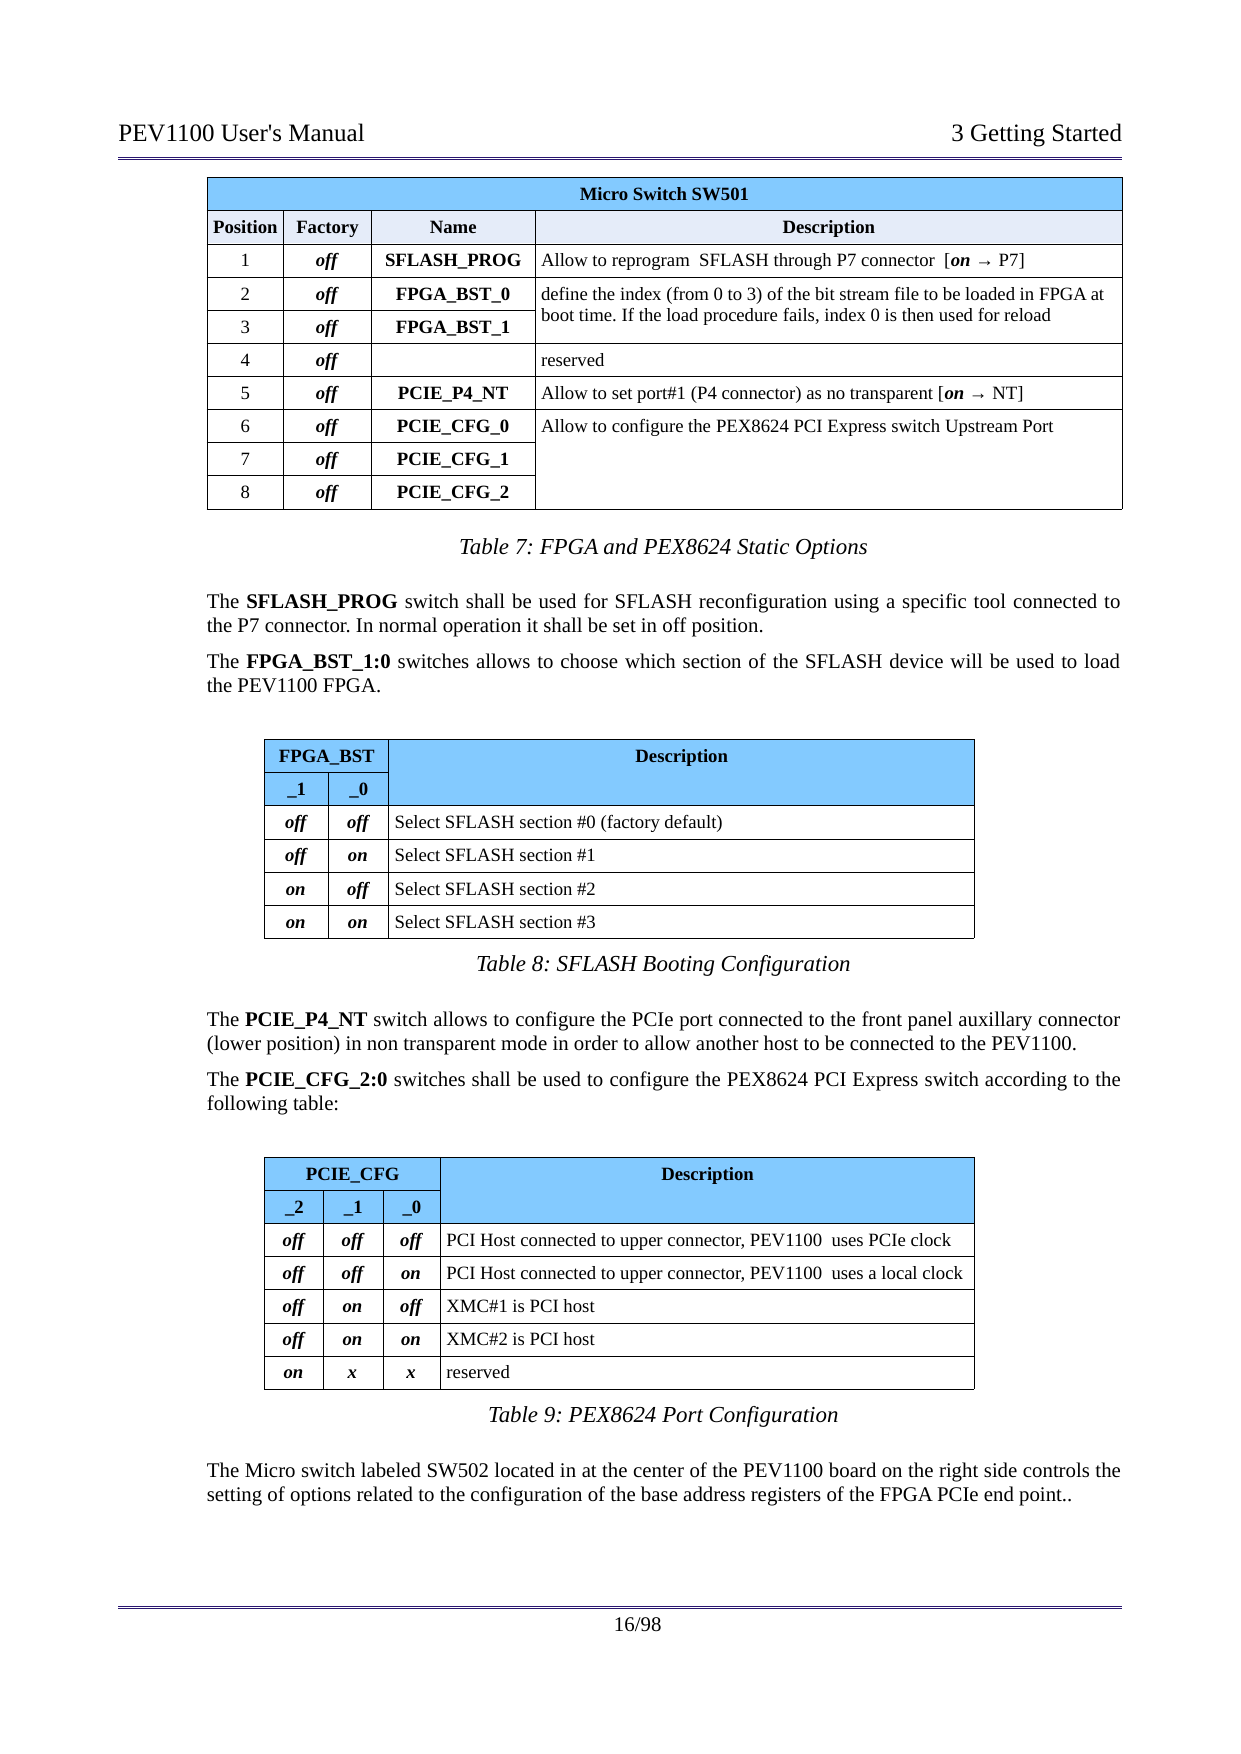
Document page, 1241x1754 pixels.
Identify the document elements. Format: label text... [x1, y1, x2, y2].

table_cell off [284, 245, 371, 277]
table_cell off [329, 873, 388, 905]
text Table 7: FPGA and PEX8624 Static Options [207, 533, 1122, 559]
table_cell off [284, 410, 371, 442]
table_cell on [384, 1257, 440, 1289]
text Table 8: SFLASH Booting Configuration [207, 950, 1122, 977]
table_cell _1 [265, 773, 328, 805]
table_cell _1 [324, 1191, 383, 1223]
table_cell FPGA_BST_0 [372, 278, 535, 310]
text The PCIE_P4_NT switch allows to configure the PCIe port connected to the front panel auxillary connector (lower position) in non transparent mode in order to allow another host to be connected to the PEV1100. [207, 1007, 1122, 1055]
table_cell Allow to configure the PEX8624 PCI Express switch Upstream Port [536, 410, 1122, 508]
table_cell PCIE_CFG_2 [372, 476, 535, 508]
table_cell x [384, 1357, 440, 1389]
table_cell on [324, 1324, 383, 1356]
table_cell off [284, 377, 371, 409]
table_cell on [329, 906, 388, 938]
table_cell 7 [208, 443, 283, 475]
table_cell Select SFLASH section #2 [389, 873, 974, 905]
table_cell _0 [329, 773, 388, 805]
table_cell XMC#1 is PCI host [441, 1290, 974, 1322]
table_cell 5 [208, 377, 283, 409]
table_cell Allow to reprogram SFLASH through P7 connector [on → P7] [536, 245, 1122, 277]
table_cell off [324, 1257, 383, 1289]
table_cell Description [536, 211, 1122, 243]
text Table 9: PEX8624 Port Configuration [207, 1401, 1122, 1428]
table_cell off [265, 1324, 323, 1356]
table_cell 2 [208, 278, 283, 310]
table_cell _2 [265, 1191, 323, 1223]
table_cell PCIE_CFG_0 [372, 410, 535, 442]
table_cell SFLASH_PROG [372, 245, 535, 277]
table_cell 6 [208, 410, 283, 442]
table_cell off [284, 344, 371, 376]
table_cell reserved [441, 1357, 974, 1389]
table_cell PCI Host connected to upper connector, PEV1100 uses a local clock [441, 1257, 974, 1289]
table_cell Select SFLASH section #0 (factory default) [389, 806, 974, 838]
text The Micro switch labeled SW502 located in at the center of the PEV1100 board on the right side controls the setting of options related to the configuration of the base address registers of the FPGA PCIe end point.. [207, 1458, 1122, 1506]
table_cell off [265, 806, 328, 838]
table_cell on [265, 873, 328, 905]
table_cell on [324, 1290, 383, 1322]
table_cell [372, 344, 535, 376]
table_cell Name [372, 211, 535, 243]
table_cell off [284, 443, 371, 475]
table_cell on [265, 906, 328, 938]
table_cell PCI Host connected to upper connector, PEV1100 uses PCIe clock [441, 1224, 974, 1256]
table_cell PCIE_CFG_1 [372, 443, 535, 475]
table_cell reserved [536, 344, 1122, 376]
table_cell off [265, 840, 328, 872]
table_cell off [284, 278, 371, 310]
table_cell 4 [208, 344, 283, 376]
table_cell FPGA_BST_1 [372, 311, 535, 343]
table_cell off [265, 1224, 323, 1256]
table_cell x [324, 1357, 383, 1389]
table_cell on [384, 1324, 440, 1356]
table_cell 1 [208, 245, 283, 277]
table_cell off [265, 1257, 323, 1289]
table_cell Select SFLASH section #1 [389, 840, 974, 872]
table_header Micro Switch SW501 [208, 178, 1122, 210]
table_header Description [441, 1158, 974, 1223]
table_cell XMC#2 is PCI host [441, 1324, 974, 1356]
table_cell 8 [208, 476, 283, 508]
table_cell 3 [208, 311, 283, 343]
table_cell off [284, 311, 371, 343]
table_cell Select SFLASH section #3 [389, 906, 974, 938]
table_header Description [389, 740, 974, 805]
text The SFLASH_PROG switch shall be used for SFLASH reconfiguration using a specific tool connected to the P7 connector. In normal operation it shall be set in off position. [207, 589, 1122, 637]
table_cell PCIE_P4_NT [372, 377, 535, 409]
table_header PCIE_CFG [265, 1158, 440, 1190]
text The PCIE_CFG_2:0 switches shall be used to configure the PEX8624 PCI Express switch according to the following table: [207, 1067, 1122, 1115]
table_cell on [329, 840, 388, 872]
text The FPGA_BST_1:0 switches allows to choose which section of the SFLASH device will be used to load the PEV1100 FPGA. [207, 649, 1122, 697]
table_cell off [384, 1224, 440, 1256]
table_header FPGA_BST [265, 740, 388, 772]
table_cell _0 [384, 1191, 440, 1223]
table_cell off [265, 1290, 323, 1322]
table_cell off [284, 476, 371, 508]
table_cell off [324, 1224, 383, 1256]
table_cell on [265, 1357, 323, 1389]
table_cell Position [208, 211, 283, 243]
table_cell off [384, 1290, 440, 1322]
table_cell Allow to set port#1 (P4 connector) as no transparent [on → NT] [536, 377, 1122, 409]
table_cell off [329, 806, 388, 838]
table_cell define the index (from 0 to 3) of the bit stream file to be loaded in FPGA at boot time. If the load procedure fails, index 0 is then used for reload [536, 278, 1122, 343]
table_cell Factory [284, 211, 371, 243]
